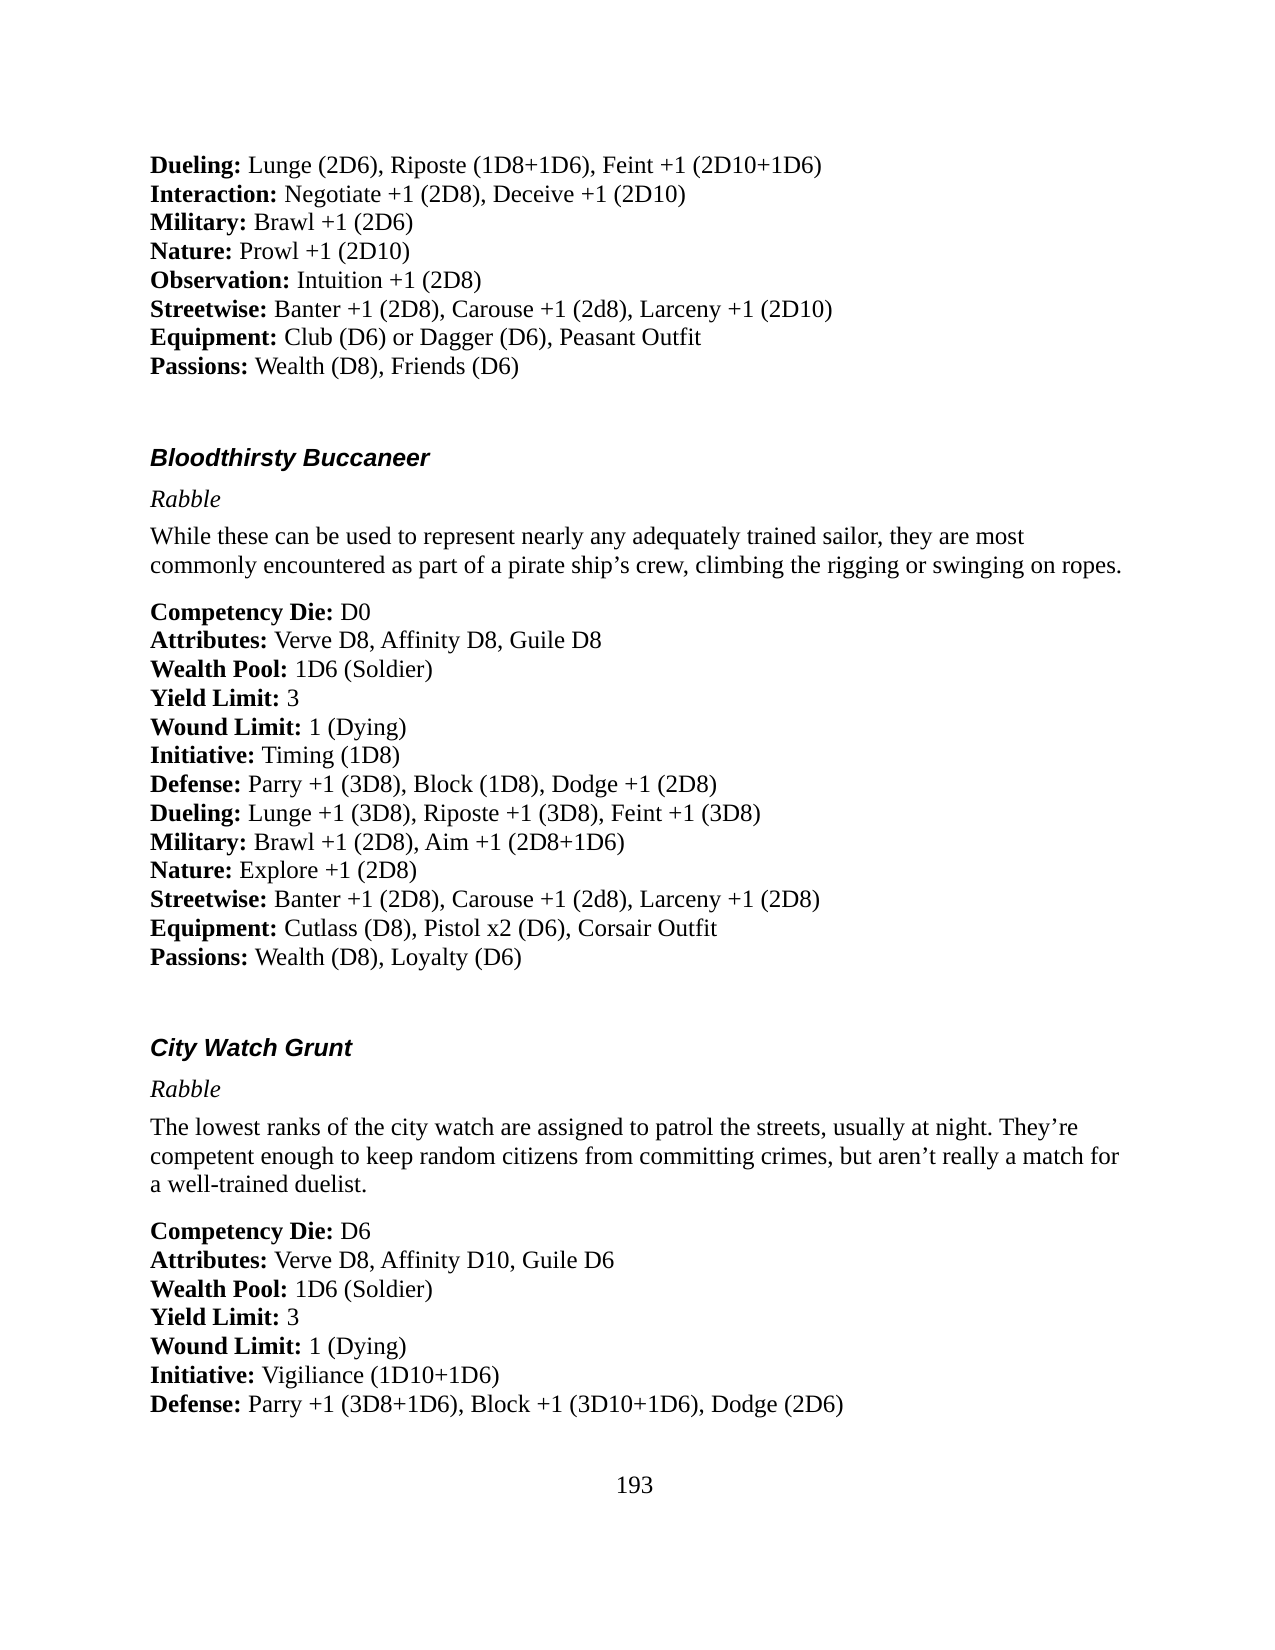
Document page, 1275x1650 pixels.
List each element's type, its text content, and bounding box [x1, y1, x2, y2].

text The lowest ranks of the city watch are assigned to patrol the streets, usually at night. They’re competent enough to keep random citizens from committing crimes, but aren’t really a match for a well-trained duelist. [150, 1112, 1125, 1198]
subtitle City Watch Grunt [150, 1033, 1125, 1062]
text Rabble [150, 1074, 1125, 1103]
text Dueling: Lunge (2D6), Riposte (1D8+1D6), Feint +1 (2D10+1D6) Interaction: Negotiate +1 (2D8), Deceive +1 (2D10) Military: Brawl +1 (2D6) Nature: Prowl +1 (2D10) Observation: Intuition +1 (2D8) Streetwise: Banter +1 (2D8), Carouse +1 (2d8), Larceny +1 (2D10) Equipment: Club (D6) or Dagger (D6), Peasant Outfit Passions: Wealth (D8), Friends (D6) [150, 150, 1125, 409]
text While these can be used to represent nearly any adequately trained sailor, they are most commonly encountered as part of a pirate ship’s crew, climbing the rigging or swinging on ropes. [150, 521, 1125, 579]
text Competency Die: D0 Attributes: Verve D8, Affinity D8, Guile D8 Wealth Pool: 1D6 (Soldier) Yield Limit: 3 Wound Limit: 1 (Dying) Initiative: Timing (1D8) Defense: Parry +1 (3D8), Block (1D8), Dodge +1 (2D8) Dueling: Lunge +1 (3D8), Riposte +1 (3D8), Feint +1 (3D8) Military: Brawl +1 (2D8), Aim +1 (2D8+1D6) Nature: Explore +1 (2D8) Streetwise: Banter +1 (2D8), Carouse +1 (2d8), Larceny +1 (2D8) Equipment: Cutlass (D8), Pistol x2 (D6), Corsair Outfit Passions: Wealth (D8), Loyalty (D6) [150, 597, 1125, 999]
subtitle Bloodthirsty Buccaneer [150, 443, 1125, 471]
text Competency Die: D6 Attributes: Verve D8, Affinity D10, Guile D6 Wealth Pool: 1D6 (Soldier) Yield Limit: 3 Wound Limit: 1 (Dying) Initiative: Vigiliance (1D10+1D6) Defense: Parry +1 (3D8+1D6), Block +1 (3D10+1D6), Dodge (2D6) [150, 1216, 1125, 1417]
text Rabble [150, 484, 1125, 512]
